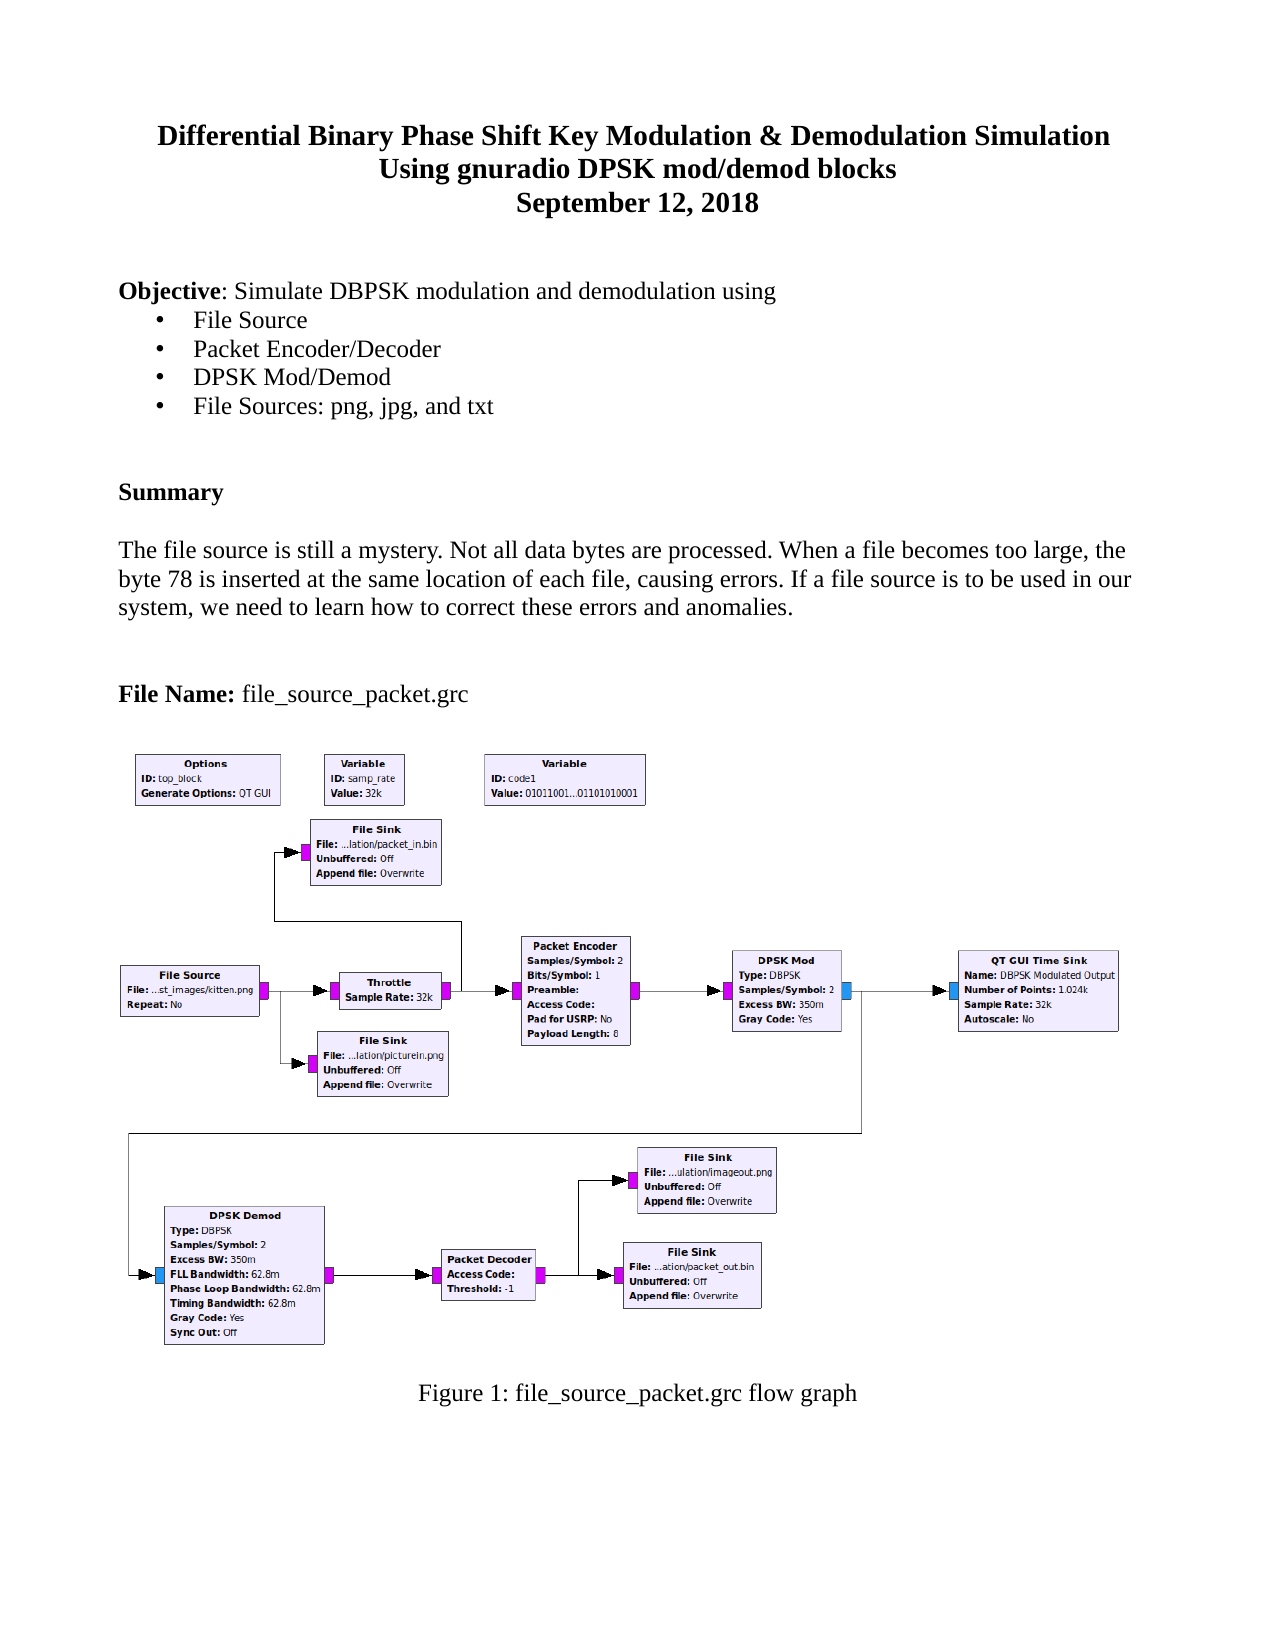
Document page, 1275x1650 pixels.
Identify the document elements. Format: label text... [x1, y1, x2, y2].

text September 12, 2018 [118, 185, 1157, 219]
text Summary [118, 477, 1157, 506]
list DPSK Mod/Demod [156, 362, 1157, 391]
text Objective: Simulate DBPSK modulation and demodulation using [118, 276, 1157, 305]
text Using gnuradio DPSK mod/demod blocks [118, 152, 1157, 185]
list Packet Encoder/Decoder [156, 334, 1157, 362]
text The file source is still a mystery. Not all data bytes are processed. When a file becomes too large, the byte 78 is inserted at the same location of each file, causing errors. If a file source is to be used in our system, we need to learn how to correct these errors and anomalies. [118, 535, 1157, 621]
text Differential Binary Phase Shift Key Modulation & Demodulation Simulation [118, 118, 1157, 152]
text Figure 1: file_source_packet.grc flow graph [118, 1378, 1157, 1407]
picture [118, 736, 1157, 1350]
list File Sources: png, jpg, and txt [156, 391, 1157, 420]
text File Name: file_source_packet.grc [118, 679, 1157, 707]
list File Source [156, 305, 1157, 334]
